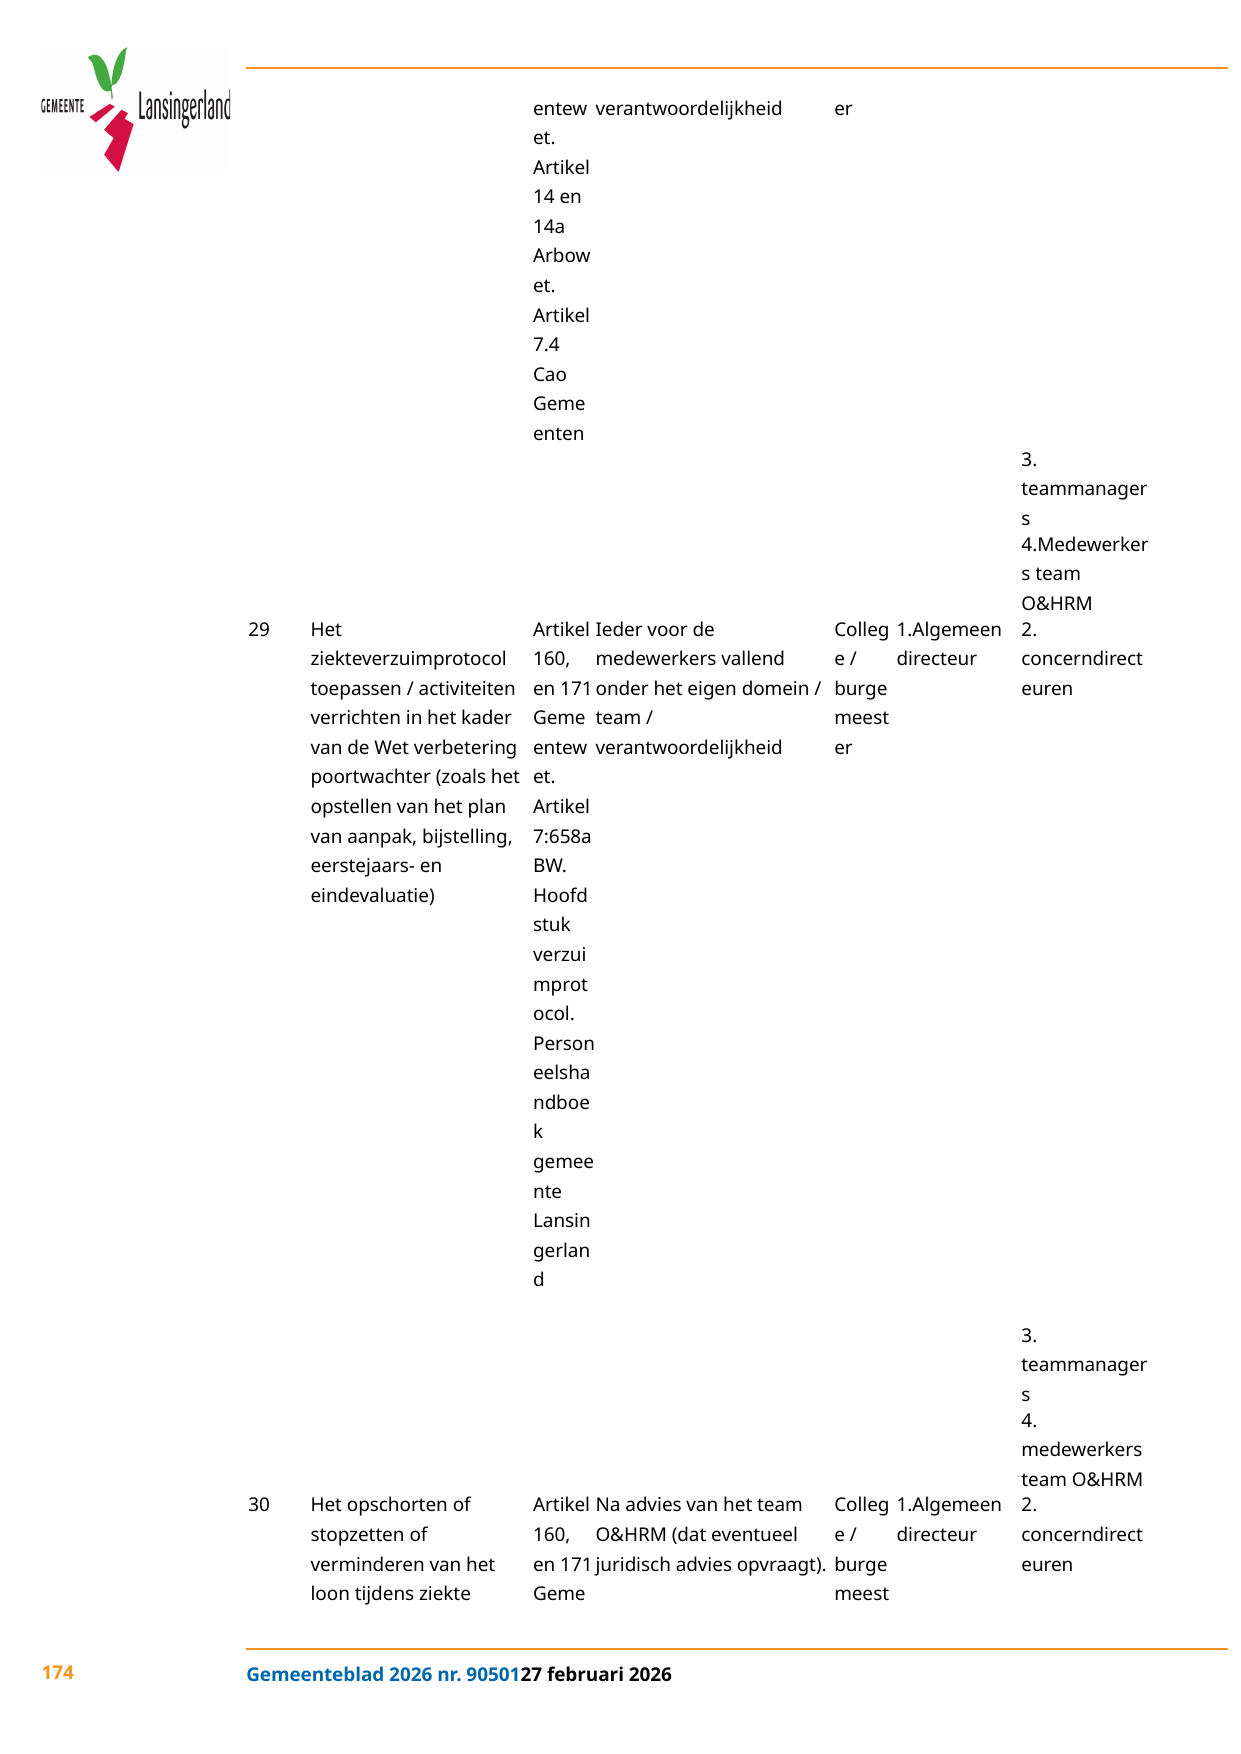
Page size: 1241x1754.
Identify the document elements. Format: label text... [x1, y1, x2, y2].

table_cell [834, 1407, 896, 1492]
table_cell 3. teammanagers [1021, 1322, 1152, 1407]
table_cell [310, 95, 533, 446]
table_cell [1021, 95, 1152, 446]
table_cell verantwoordelijkheid [595, 95, 834, 446]
table_cell 4. medewerkers team O&HRM [1021, 1407, 1152, 1492]
table_cell [248, 95, 310, 446]
table_cell [896, 95, 1021, 446]
table_cell [595, 1407, 834, 1492]
table_cell er [834, 95, 896, 446]
table_cell 2. concerndirecteuren [1021, 1492, 1152, 1606]
table_cell Artikel 160, en 171 Gemeentewet. Artikel 7:658a BW. Hoofdstuk verzuimprotocol. Personeelshandboek gemeente Lansingerland [533, 616, 595, 1322]
picture [41, 47, 231, 172]
table_cell [310, 1322, 533, 1407]
table_cell [834, 446, 896, 531]
table_cell 29 [248, 616, 310, 1322]
table_cell [248, 446, 310, 531]
table_cell 1.Algemeen directeur [896, 1492, 1021, 1606]
table_cell [248, 1407, 310, 1492]
table_cell Het ziekteverzuimprotocol toepassen / activiteiten verrichten in het kader van de Wet verbetering poortwachter (zoals het opstellen van het plan van aanpak, bijstelling, eerstejaars- en eindevaluatie) [310, 616, 533, 1322]
table_cell [533, 446, 595, 531]
table_cell Na advies van het team O&HRM (dat eventueel juridisch advies opvraagt). [595, 1492, 834, 1606]
table_cell Ieder voor de medewerkers vallend onder het eigen domein / team / verantwoordelijkheid [595, 616, 834, 1322]
table_cell College / burgemeest [834, 1492, 896, 1606]
table_cell 30 [248, 1492, 310, 1606]
table_cell [595, 531, 834, 616]
table_cell [896, 1407, 1021, 1492]
table_cell [595, 446, 834, 531]
table_cell 2. concerndirecteuren [1021, 616, 1152, 1322]
table_cell [533, 531, 595, 616]
table_cell [896, 446, 1021, 531]
table_cell [310, 446, 533, 531]
table_cell [533, 1407, 595, 1492]
table_cell entewet. Artikel 14 en 14a Arbowet. Artikel 7.4 Cao Gemeenten [533, 95, 595, 446]
table_cell College / burgemeester [834, 616, 896, 1322]
table_cell [896, 1322, 1021, 1407]
table_cell 3. teammanagers [1021, 446, 1152, 531]
table_cell Artikel 160, en 171 Geme [533, 1492, 595, 1606]
table_cell 1.Algemeen directeur [896, 616, 1021, 1322]
table_cell [310, 531, 533, 616]
table_cell 4.Medewerkers team O&HRM [1021, 531, 1152, 616]
table_cell [834, 531, 896, 616]
table_cell Het opschorten of stopzetten of verminderen van het loon tijdens ziekte [310, 1492, 533, 1606]
table_cell [834, 1322, 896, 1407]
table_cell [248, 1322, 310, 1407]
table_cell [248, 531, 310, 616]
table_cell [595, 1322, 834, 1407]
table_cell [533, 1322, 595, 1407]
table_cell [310, 1407, 533, 1492]
table_cell [896, 531, 1021, 616]
